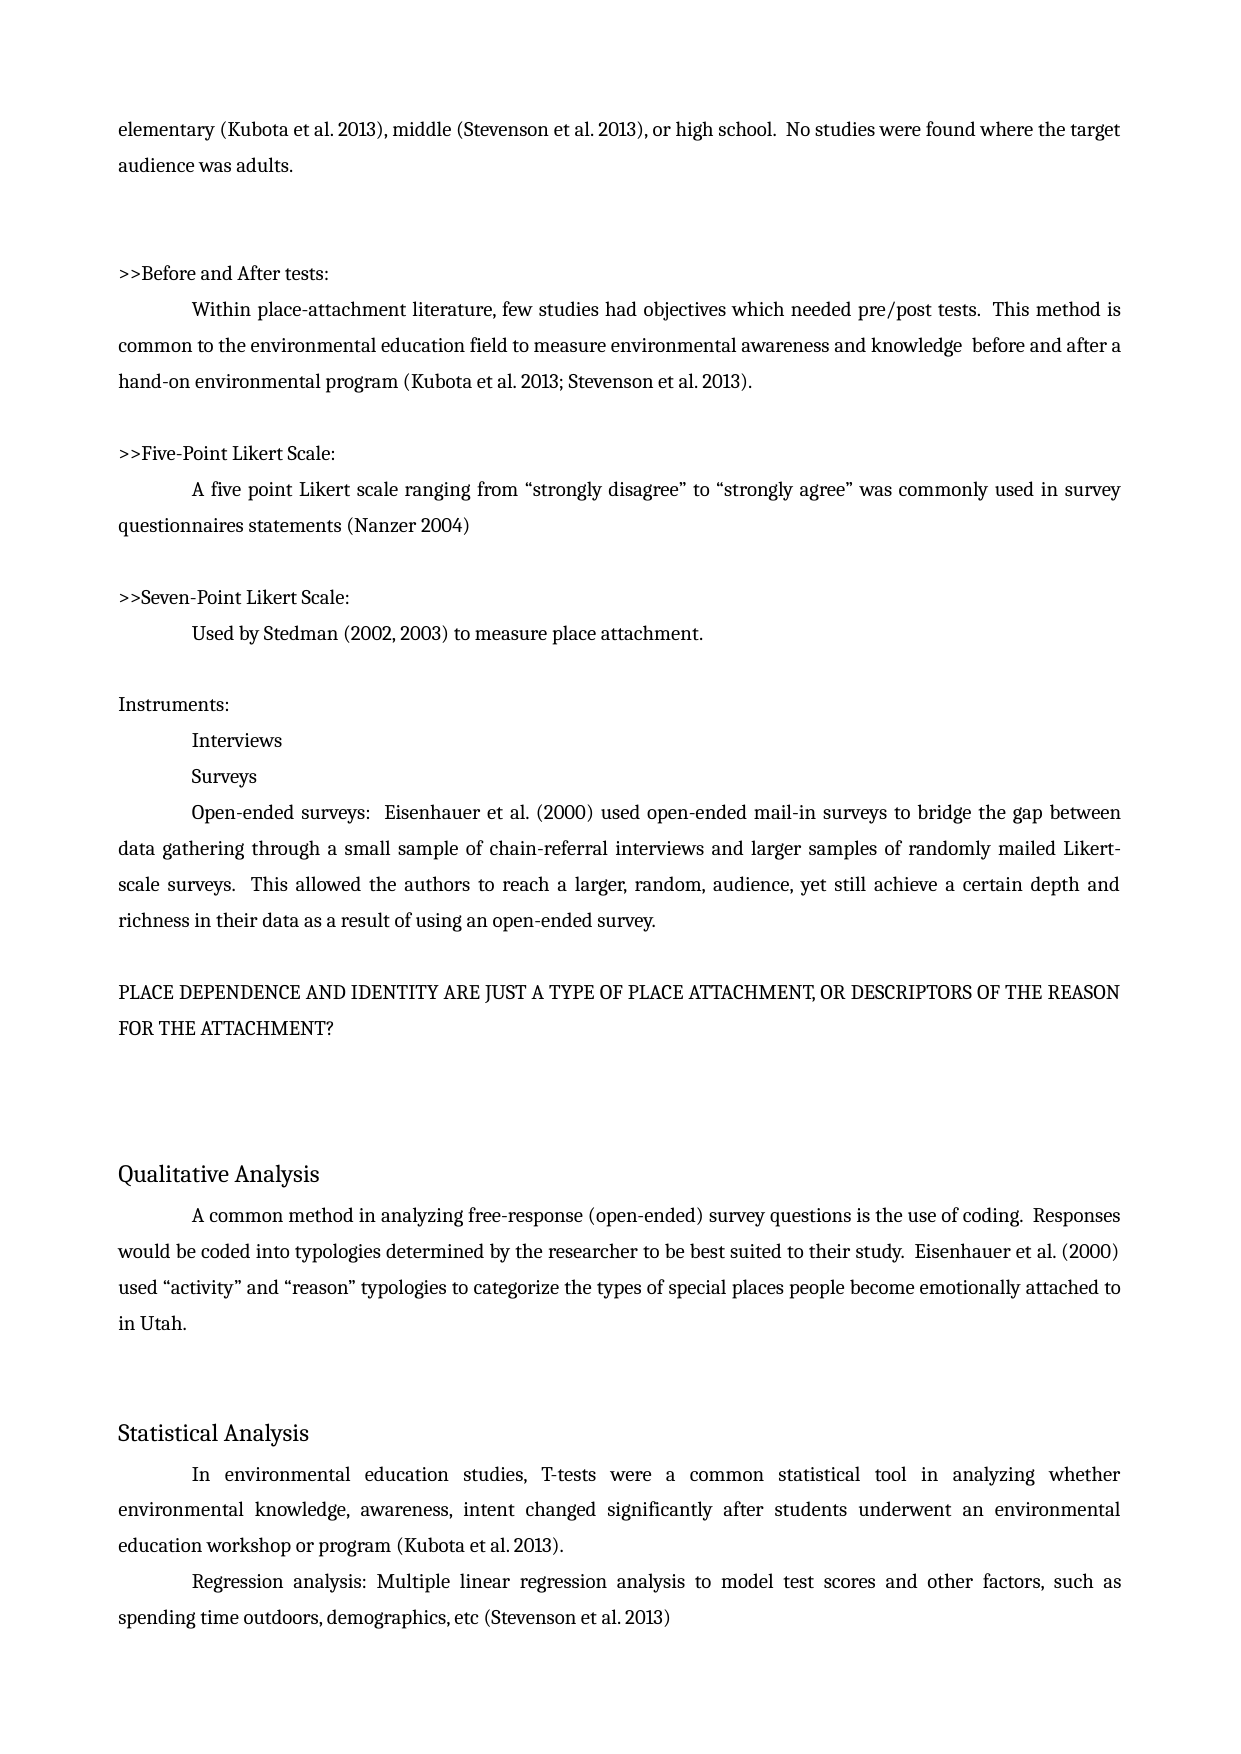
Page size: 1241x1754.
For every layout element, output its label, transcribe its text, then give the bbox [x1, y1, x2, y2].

text A five point Likert scale ranging from “strongly disagree” to “strongly agree” was commonly used in survey questionnaires statements (Nanzer 2004) [118, 477, 1122, 537]
text >>Before and After tests: [118, 262, 1122, 286]
text Qualitative Analysis [118, 1160, 1122, 1189]
text >>Five-Point Likert Scale: [118, 442, 1122, 466]
text PLACE DEPENDENCE AND IDENTITY ARE JUST A TYPE OF PLACE ATTACHMENT, OR DESCRIPTORS OF THE REASON FOR THE ATTACHMENT? [118, 981, 1122, 1041]
text Open-ended surveys: Eisenhauer et al. (2000) used open-ended mail-in surveys to bridge the gap between data gathering through a small sample of chain-referral interviews and larger samples of randomly mailed Likert-scale surveys. This allowed the authors to reach a larger, random, audience, yet still achieve a certain depth and richness in their data as a result of using an open-ended survey. [118, 801, 1122, 933]
text In environmental education studies, T-tests were a common statistical tool in analyzing whether environmental knowledge, awareness, intent changed significantly after students underwent an environmental education workshop or program (Kubota et al. 2013). [118, 1462, 1122, 1558]
text Used by Stedman (2002, 2003) to measure place attachment. [118, 621, 1122, 645]
text elementary (Kubota et al. 2013), middle (Stevenson et al. 2013), or high school. No studies were found where the target audience was adults. [118, 118, 1122, 178]
text >>Seven-Point Likert Scale: [118, 585, 1122, 609]
text Within place-attachment literature, few studies had objectives which needed pre/post tests. This method is common to the environmental education field to measure environmental awareness and knowledge before and after a hand-on environmental program (Kubota et al. 2013; Stevenson et al. 2013). [118, 298, 1122, 394]
text Instruments: [118, 693, 1122, 717]
text Interviews [118, 729, 1122, 753]
text Surveys [118, 765, 1122, 789]
text Statistical Analysis [118, 1419, 1122, 1448]
text A common method in analyzing free-response (open-ended) survey questions is the use of coding. Responses would be coded into typologies determined by the researcher to be best suited to their study. Eisenhauer et al. (2000) used “activity” and “reason” typologies to categorize the types of special places people become emotionally attached to in Utah. [118, 1203, 1122, 1335]
text Regression analysis: Multiple linear regression analysis to model test scores and other factors, such as spending time outdoors, demographics, etc (Stevenson et al. 2013) [118, 1570, 1122, 1630]
